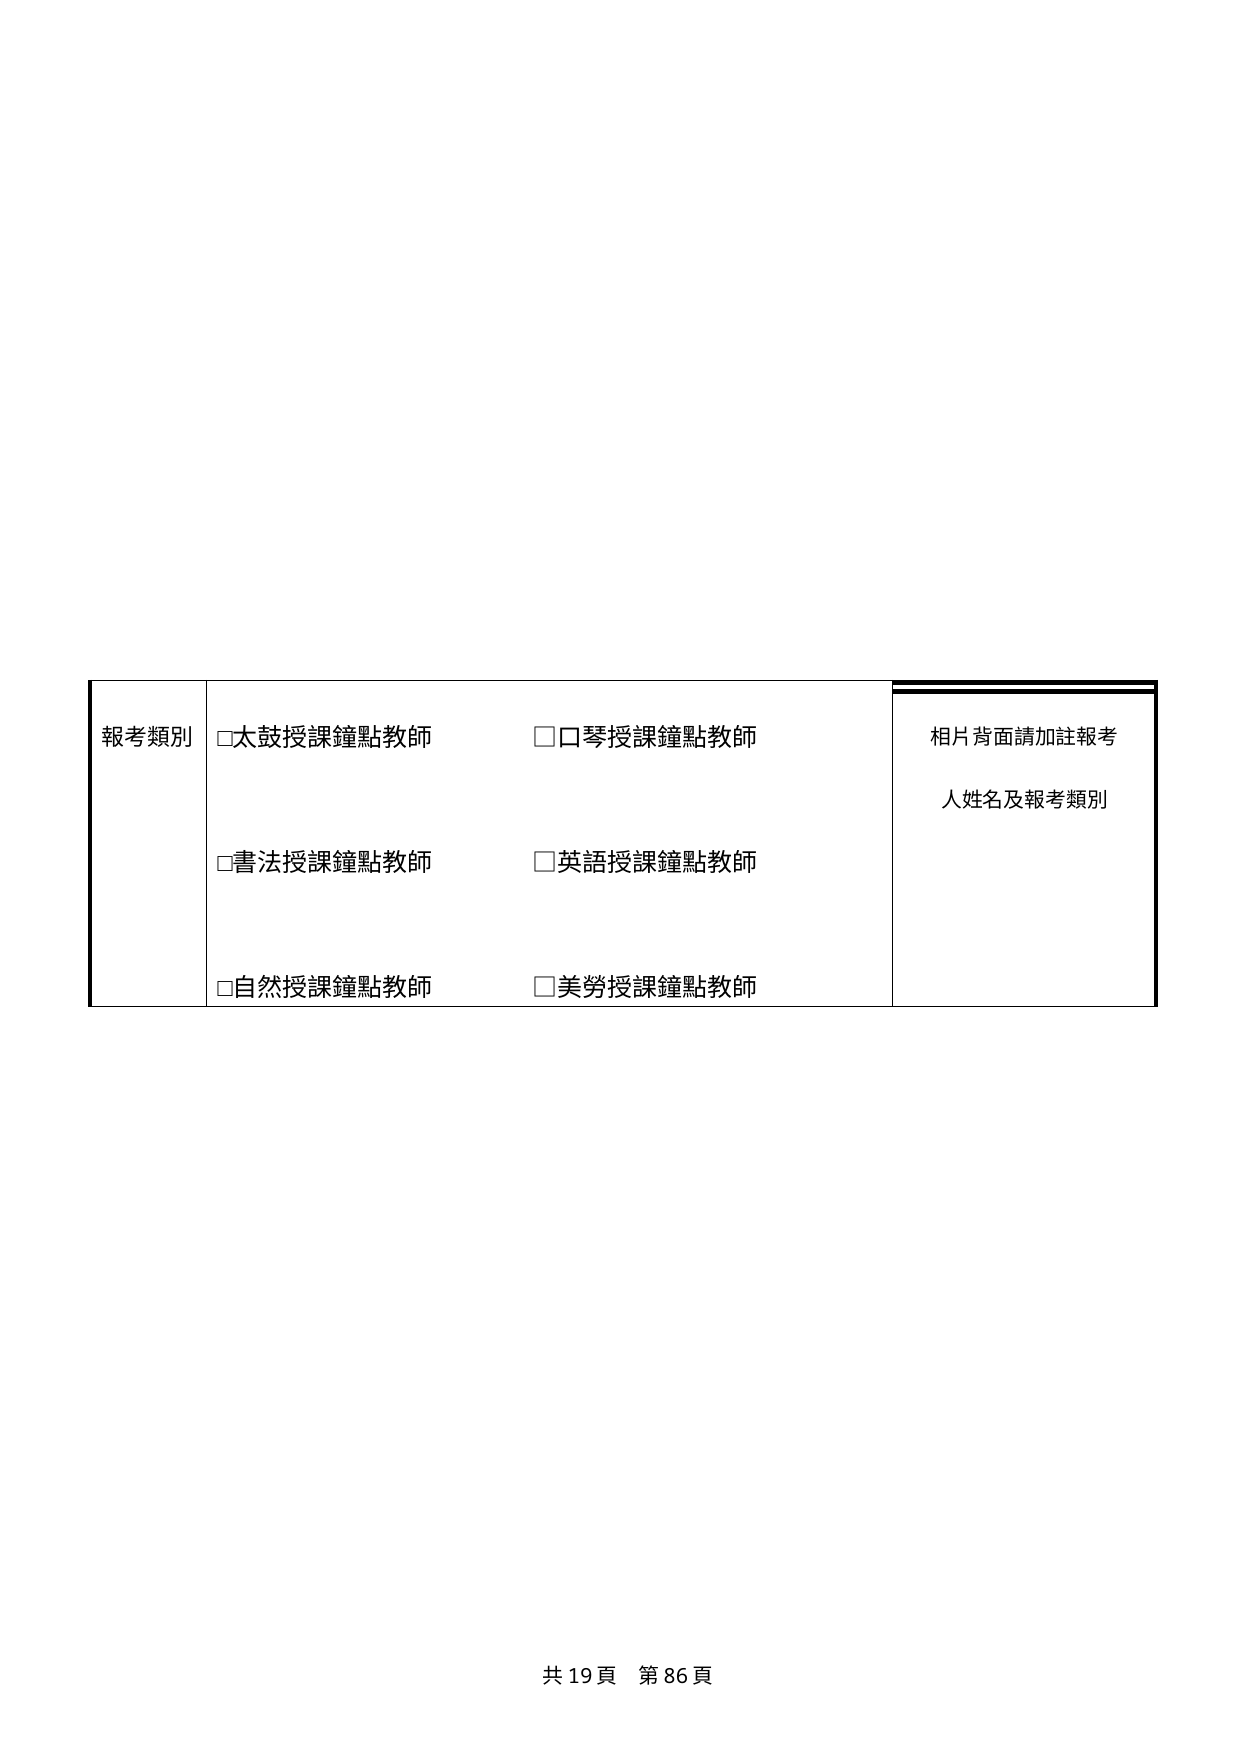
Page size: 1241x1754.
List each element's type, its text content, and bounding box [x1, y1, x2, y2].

table_cell 相片背面請加註報考人姓名及報考類別 [893, 694, 1154, 1006]
table_cell [1158, 680, 1165, 1006]
table_cell □太鼓授課鐘點教師 □口琴授課鐘點教師 □書法授課鐘點教師 □英語授課鐘點教師 □自然授課鐘點教師 □美勞授課鐘點教師 [207, 681, 892, 1006]
table_cell 報考類別 [92, 681, 206, 1006]
table_cell [893, 685, 1154, 689]
